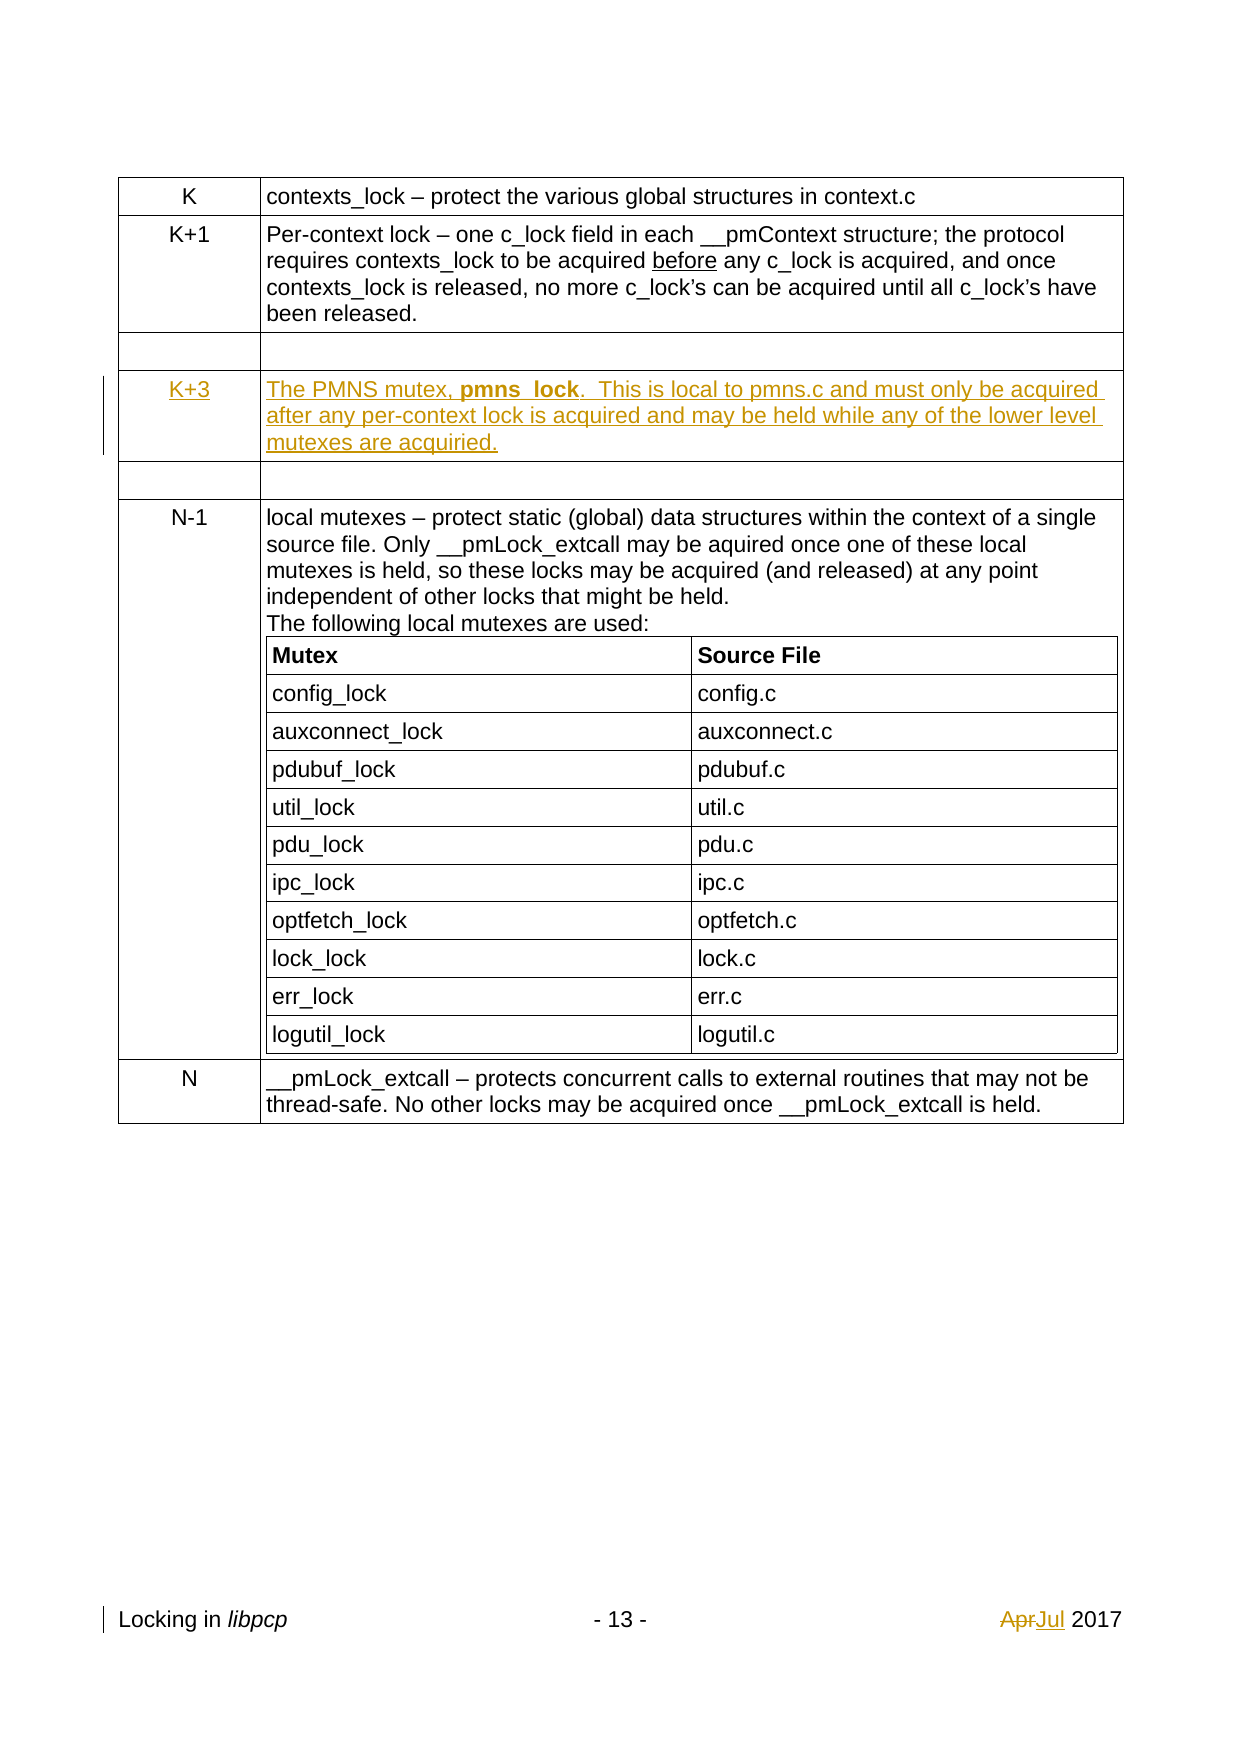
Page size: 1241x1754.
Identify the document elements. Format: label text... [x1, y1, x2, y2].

table_cell util.c [692, 789, 1117, 826]
table_cell err.c [692, 978, 1117, 1015]
table_cell auxconnect_lock [267, 713, 691, 750]
table_cell logutil_lock [267, 1016, 691, 1053]
table_cell __pmLock_extcall – protects concurrent calls to external routines that may not be thread-safe. No other locks may be acquired once __pmLock_extcall is held. [261, 1060, 1123, 1123]
table_cell local mutexes – protect static (global) data structures within the context of a single source file. Only __pmLock_extcall may be aquired once one of these local mutexes is held, so these locks may be acquired (and released) at any point independent of other locks that might be held. The following local mutexes are used: [261, 500, 1123, 1059]
table_cell N-1 [119, 500, 260, 1059]
table_cell lock_lock [267, 940, 691, 977]
table_cell [119, 333, 260, 370]
table_cell ipc.c [692, 865, 1117, 901]
table_cell pdu_lock [267, 827, 691, 863]
table_header Mutex [267, 637, 691, 674]
table_cell K [119, 178, 260, 215]
table_cell optfetch.c [692, 902, 1117, 939]
table_cell logutil.c [692, 1016, 1117, 1053]
table_cell lock.c [692, 940, 1117, 977]
table_cell util_lock [267, 789, 691, 826]
table_cell [261, 333, 1123, 370]
table_cell pdu.c [692, 827, 1117, 863]
table_header Source File [692, 637, 1117, 674]
table_cell K+3 [119, 371, 260, 461]
table_cell pdubuf.c [692, 751, 1117, 788]
table_cell auxconnect.c [692, 713, 1117, 750]
table_cell contexts_lock – protect the various global structures in context.c [261, 178, 1123, 215]
table_cell N [119, 1060, 260, 1123]
table_cell [261, 462, 1123, 498]
table_cell K+1 [119, 216, 260, 332]
table_cell ipc_lock [267, 865, 691, 901]
table_cell err_lock [267, 978, 691, 1015]
table_cell pdubuf_lock [267, 751, 691, 788]
table_cell The PMNS mutex, pmns_lock. This is local to pmns.c and must only be acquired after any per-context lock is acquired and may be held while any of the lower level mutexes are acquiried. [261, 371, 1123, 461]
table_cell [119, 462, 260, 498]
table_cell config.c [692, 675, 1117, 712]
table_cell optfetch_lock [267, 902, 691, 939]
table_cell Per-context lock – one c_lock field in each __pmContext structure; the protocol requires contexts_lock to be acquired before any c_lock is acquired, and once contexts_lock is released, no more c_lock’s can be acquired until all c_lock’s have been released. [261, 216, 1123, 332]
table_cell config_lock [267, 675, 691, 712]
